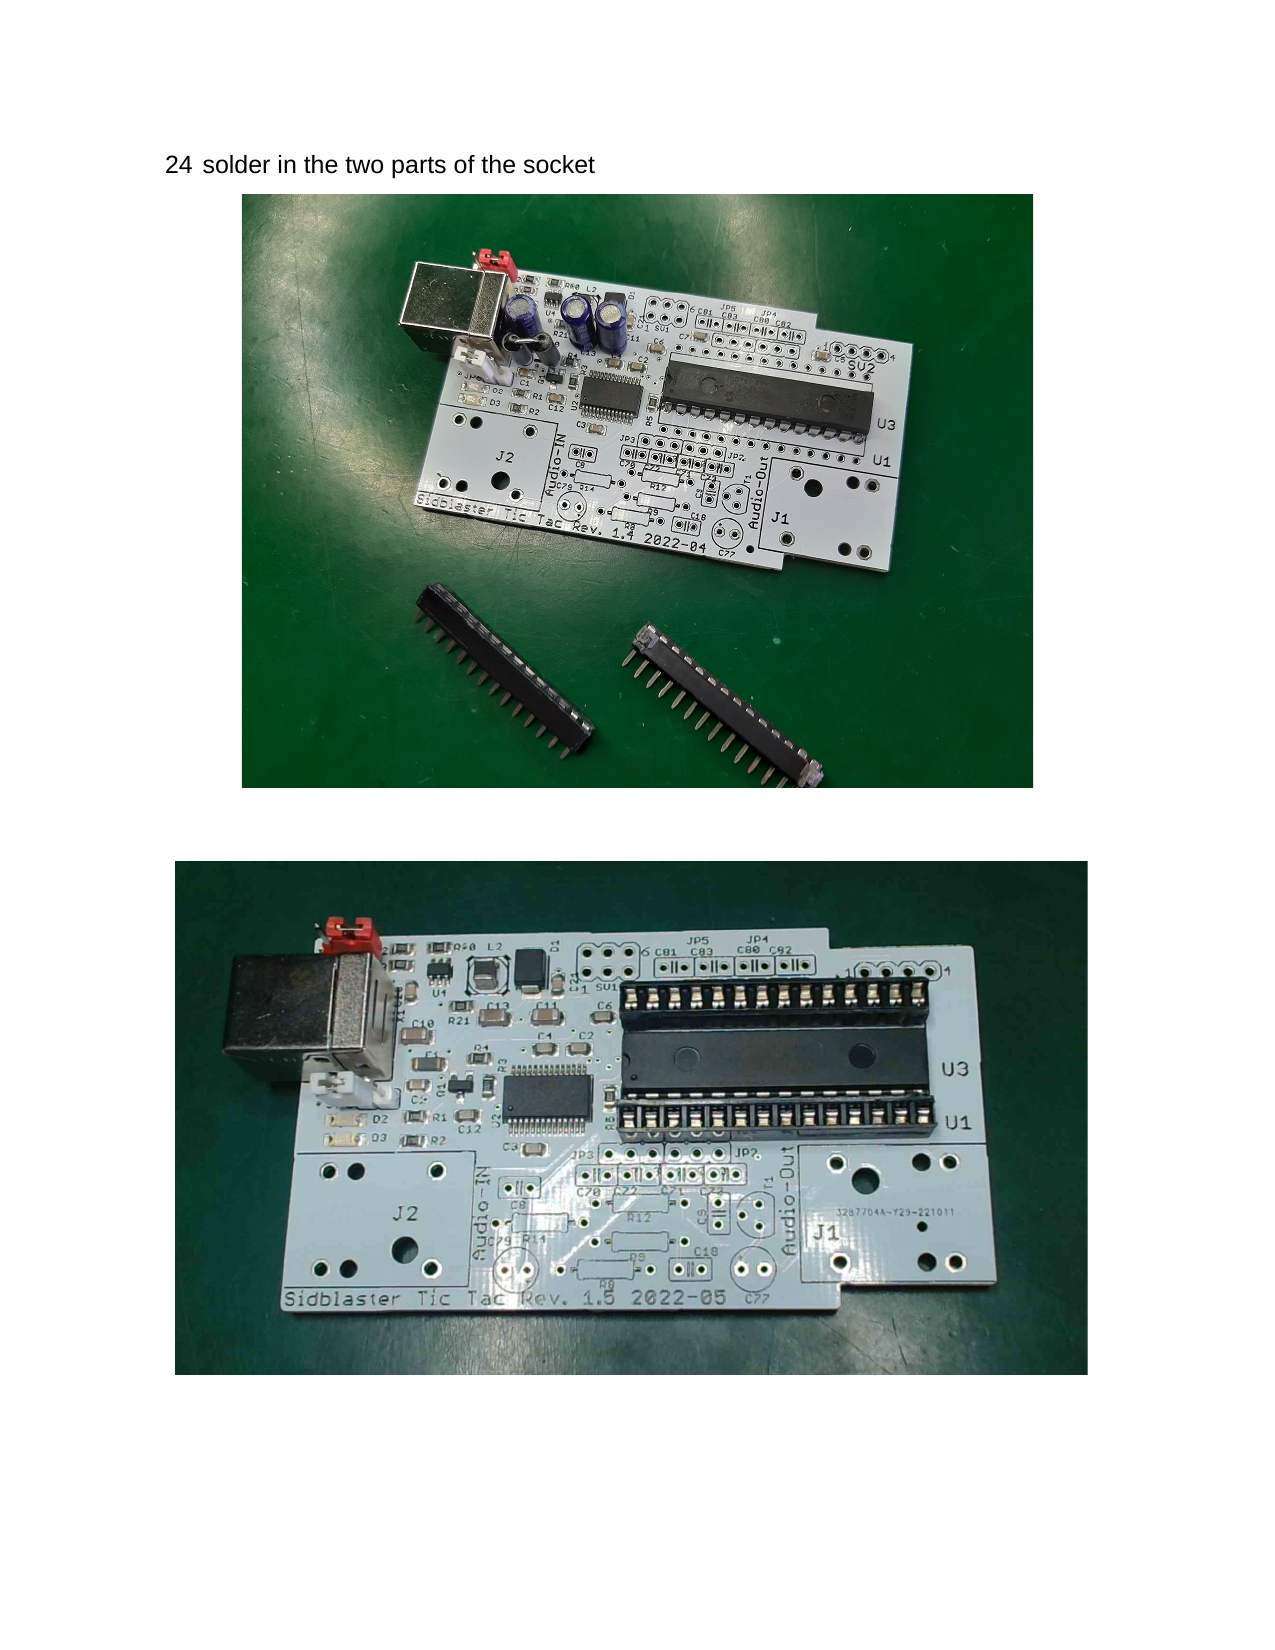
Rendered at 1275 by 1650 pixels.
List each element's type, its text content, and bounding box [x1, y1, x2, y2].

picture [241, 194, 1034, 788]
picture [175, 861, 1088, 1375]
list solder in the two parts of the socket [165, 150, 1125, 180]
